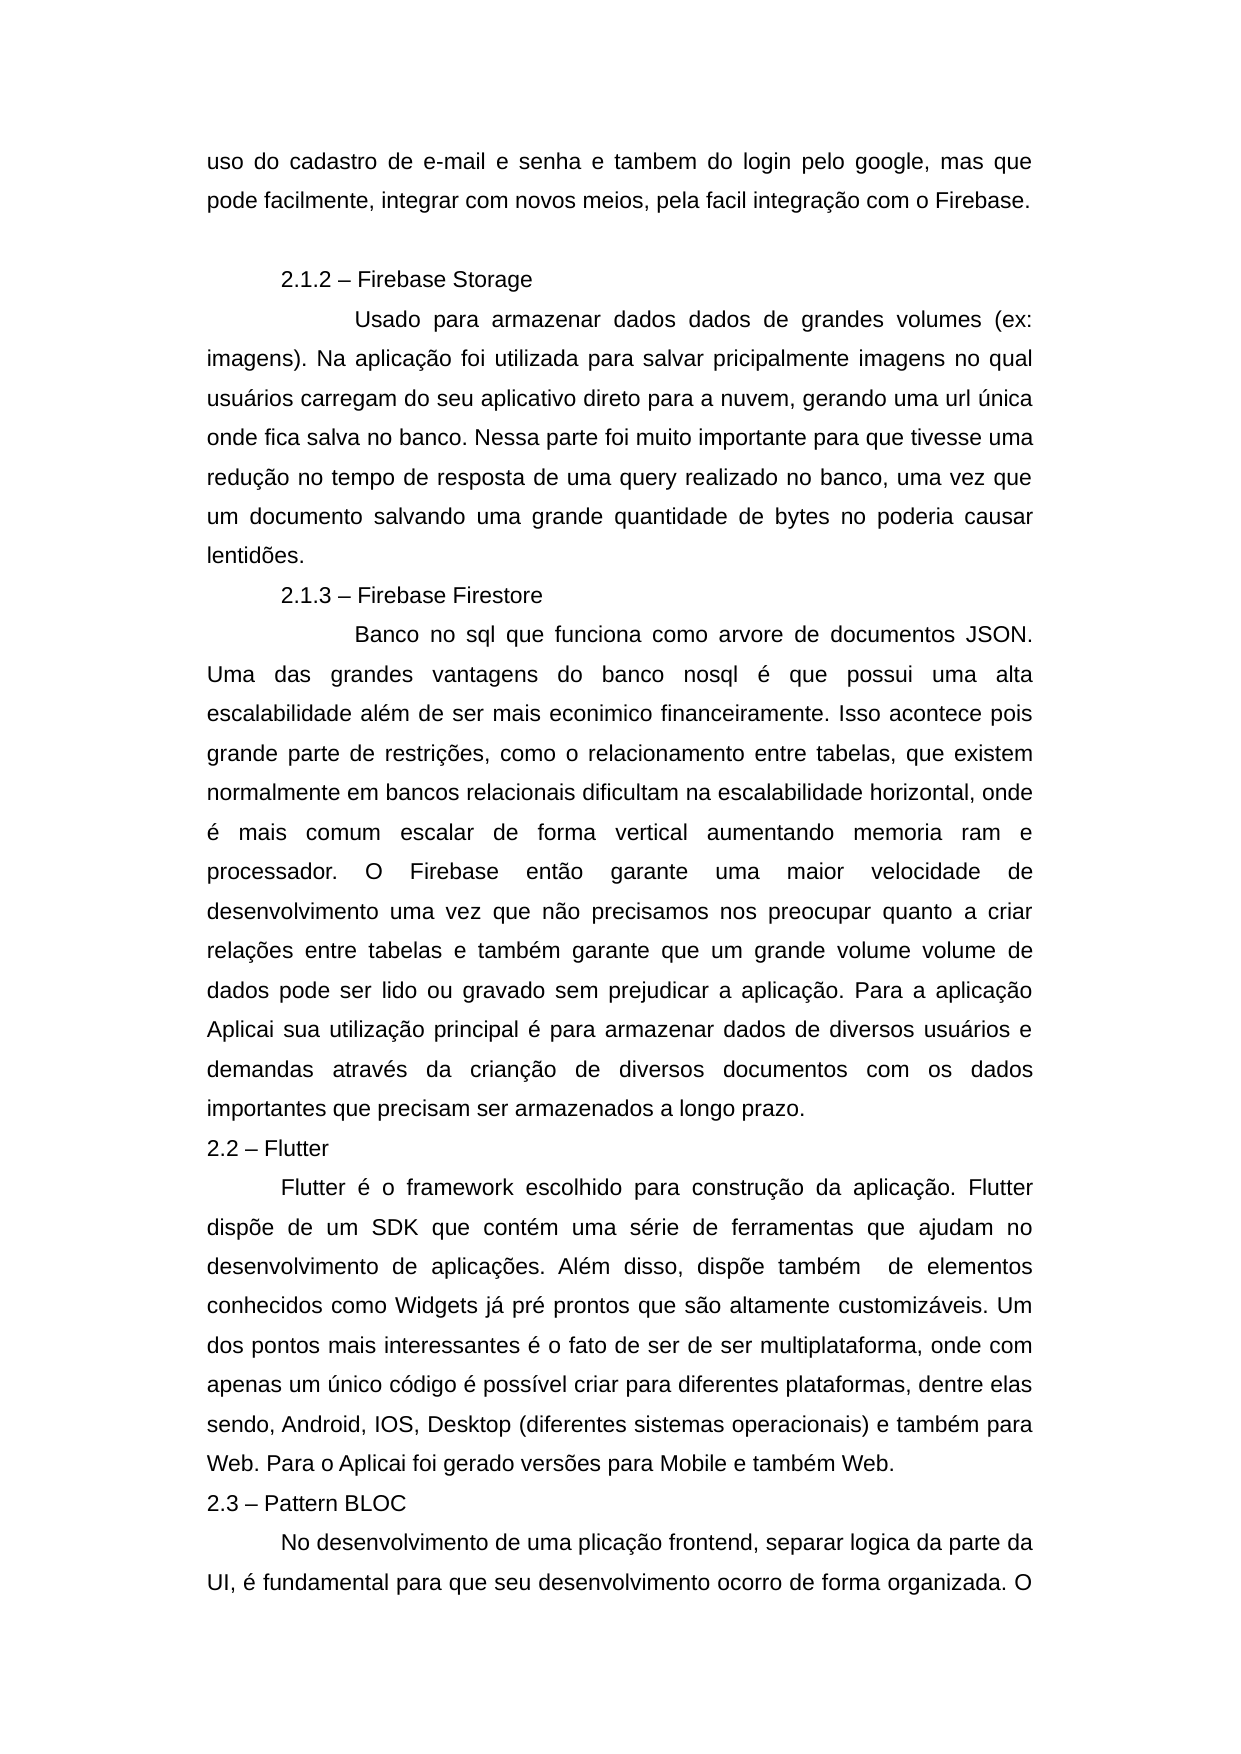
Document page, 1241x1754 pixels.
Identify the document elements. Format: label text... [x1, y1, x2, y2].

text Banco no sql que funciona como arvore de documentos JSON. Uma das grandes vantagens do banco nosql é que possui uma alta escalabilidade além de ser mais econimico financeiramente. Isso acontece pois grande parte de restrições, como o relacionamento entre tabelas, que existem normalmente em bancos relacionais dificultam na escalabilidade horizontal, onde é mais comum escalar de forma vertical aumentando memoria ram e processador. O Firebase então garante uma maior velocidade de desenvolvimento uma vez que não precisamos nos preocupar quanto a criar relações entre tabelas e também garante que um grande volume volume de dados pode ser lido ou gravado sem prejudicar a aplicação. Para a aplicação Aplicai sua utilização principal é para armazenar dados de diversos usuários e demandas através da crianção de diversos documentos com os dados importantes que precisam ser armazenados a longo prazo. [207, 621, 1033, 1121]
text 2.3 – Pattern BLOC [207, 1490, 1033, 1516]
text No desenvolvimento de uma plicação frontend, separar logica da parte da UI, é fundamental para que seu desenvolvimento ocorro de forma organizada. O [207, 1529, 1033, 1595]
text Flutter é o framework escolhido para construção da aplicação. Flutter dispõe de um SDK que contém uma série de ferramentas que ajudam no desenvolvimento de aplicações. Além disso, dispõe também de elementos conhecidos como Widgets já pré prontos que são altamente customizáveis. Um dos pontos mais interessantes é o fato de ser de ser multiplataforma, onde com apenas um único código é possível criar para diferentes plataformas, dentre elas sendo, Android, IOS, Desktop (diferentes sistemas operacionais) e também para Web. Para o Aplicai foi gerado versões para Mobile e também Web. [207, 1174, 1033, 1477]
text uso do cadastro de e-mail e senha e tambem do login pelo google, mas que pode facilmente, integrar com novos meios, pela facil integração com o Firebase. [207, 148, 1033, 213]
text 2.2 – Flutter [207, 1134, 1033, 1161]
text 2.1.3 – Firebase Firestore [207, 582, 1033, 608]
text 2.1.2 – Firebase Storage [207, 266, 1033, 292]
text Usado para armazenar dados dados de grandes volumes (ex: imagens). Na aplicação foi utilizada para salvar pricipalmente imagens no qual usuários carregam do seu aplicativo direto para a nuvem, gerando uma url única onde fica salva no banco. Nessa parte foi muito importante para que tivesse uma redução no tempo de resposta de uma query realizado no banco, uma vez que um documento salvando uma grande quantidade de bytes no poderia causar lentidões. [207, 306, 1033, 569]
